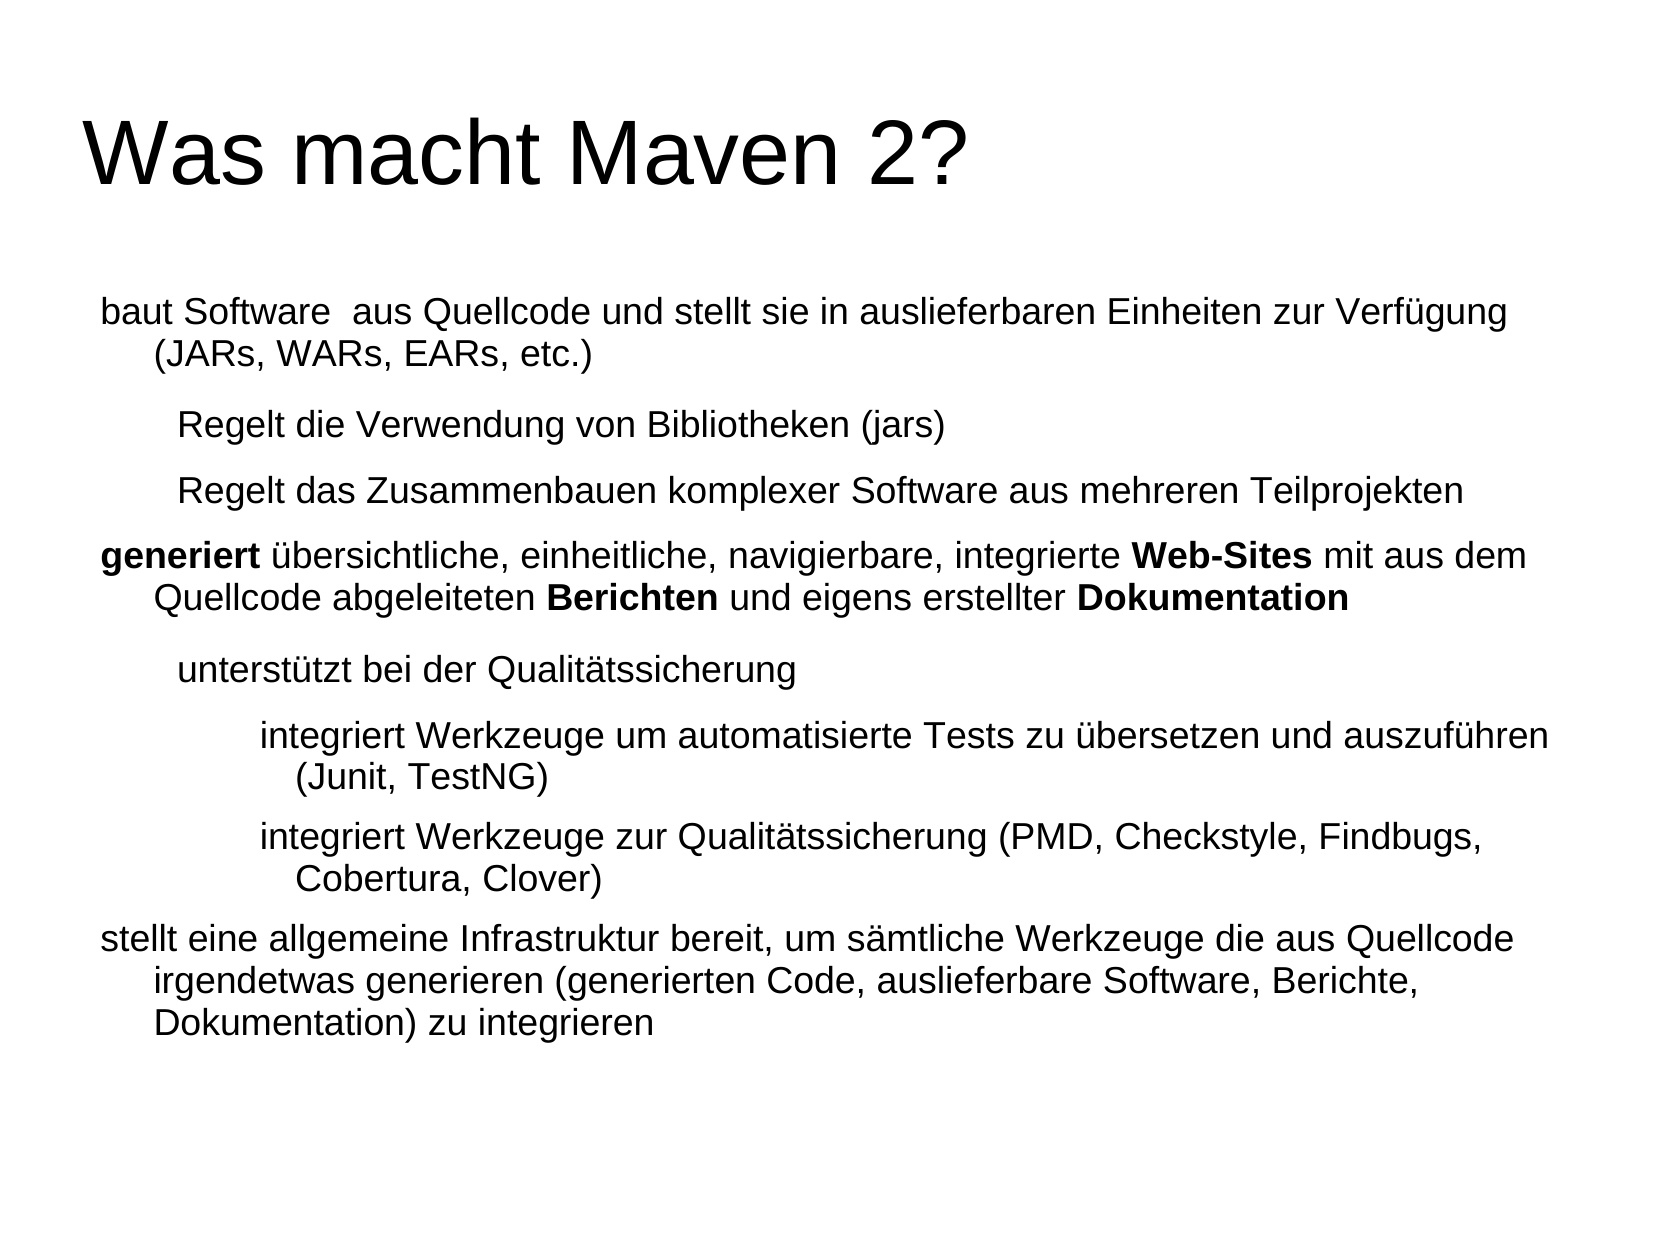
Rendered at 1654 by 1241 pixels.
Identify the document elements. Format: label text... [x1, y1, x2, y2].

title Was macht Maven 2? [82, 49, 1571, 257]
list baut Software aus Quellcode und stellt sie in auslieferbaren Einheiten zur Verfügung (JARs, WARs, EARs, etc.) Regelt die Verwendung von Bibliotheken (jars) Regelt das Zusammenbauen komplexer Software aus mehreren Teilprojekten generiert übersichtliche, einheitliche, navigierbare, integrierte Web-Sites mit aus dem Quellcode abgeleiteten Berichten und eigens erstellter Dokumentation unterstützt bei der Qualitätssicherung integriert Werkzeuge um automatisierte Tests zu übersetzen und auszuführen (Junit, TestNG) integriert Werkzeuge zur Qualitätssicherung (PMD, Checkstyle, Findbugs, Cobertura, Clover) stellt eine allgemeine Infrastruktur bereit, um sämtliche Werkzeuge die aus Quellcode irgendetwas generieren (generierten Code, auslieferbare Software, Berichte, Dokumentation) zu integrieren [82, 290, 1571, 1109]
